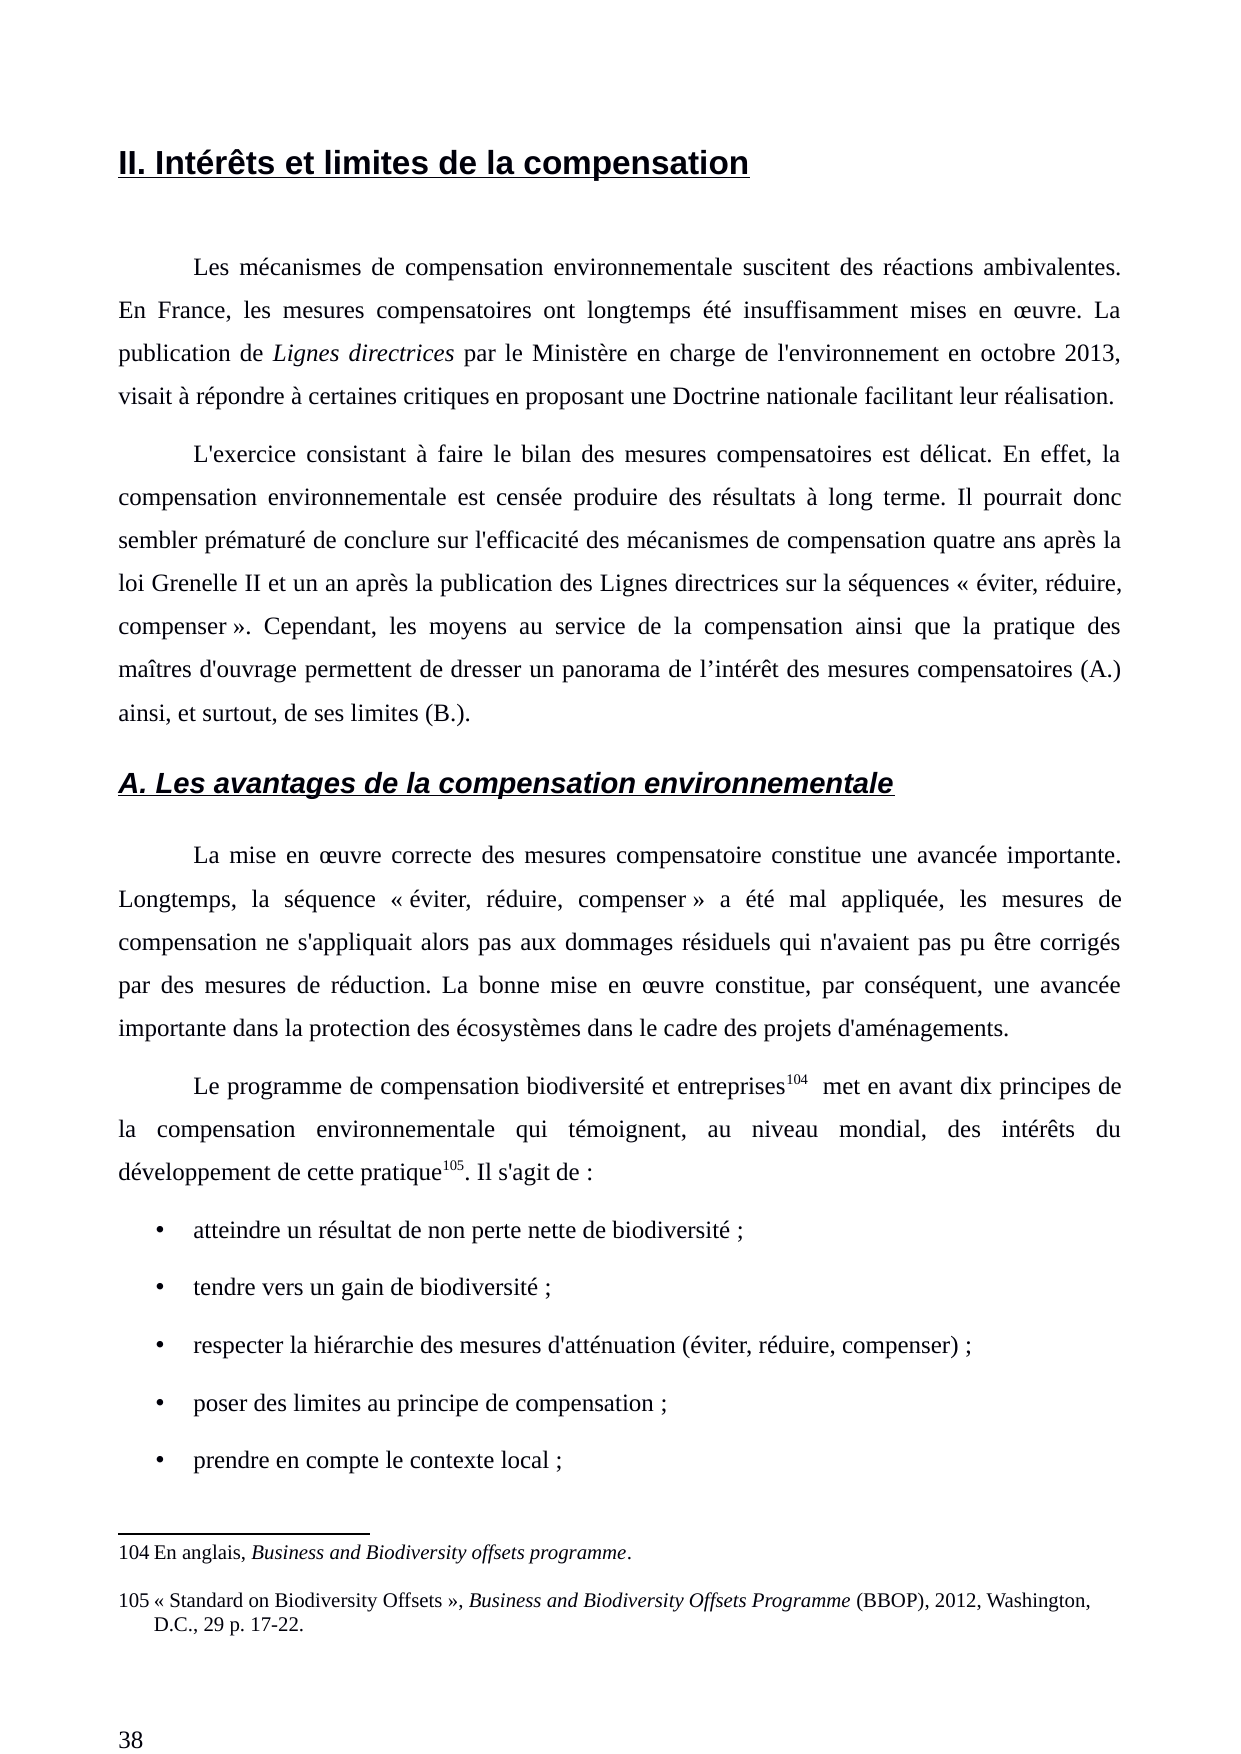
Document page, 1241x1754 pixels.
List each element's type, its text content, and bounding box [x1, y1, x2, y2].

text Le programme de compensation biodiversité et entreprises met en avant dix principes de la compensation environnementale qui témoignent, au niveau mondial, des intérêts du développement de cette pratique. Il s'agit de : [118, 1071, 1122, 1186]
list poser des limites au principe de compensation ; [156, 1388, 1122, 1417]
list prendre en compte le contexte local ; [156, 1446, 1122, 1474]
subtitle II. Intérêts et limites de la compensation [118, 143, 1122, 182]
list atteindre un résultat de non perte nette de biodiversité ; [156, 1215, 1122, 1243]
text En anglais, Business and Biodiversity offsets programme. [118, 1539, 1122, 1564]
list respecter la hiérarchie des mesures d'atténuation (éviter, réduire, compenser) ; [156, 1330, 1122, 1359]
text « Standard on Biodiversity Offsets », Business and Biodiversity Offsets Programme (BBOP), 2012, Washington, D.C., 29 p. 17-22. [118, 1588, 1122, 1636]
subtitle A. Les avantages de la compensation environnementale [118, 766, 1122, 799]
list tendre vers un gain de biodiversité ; [156, 1272, 1122, 1301]
text La mise en œuvre correcte des mesures compensatoire constitue une avancée importante. Longtemps, la séquence « éviter, réduire, compenser » a été mal appliquée, les mesures de compensation ne s'appliquait alors pas aux dommages résiduels qui n'avaient pas pu être corrigés par des mesures de réduction. La bonne mise en œuvre constitue, par conséquent, une avancée importante dans la protection des écosystèmes dans le cadre des projets d'aménagements. [118, 841, 1122, 1042]
text Les mécanismes de compensation environnementale suscitent des réactions ambivalentes. En France, les mesures compensatoires ont longtemps été insuffisamment mises en œuvre. La publication de Lignes directrices par le Ministère en charge de l'environnement en octobre 2013, visait à répondre à certaines critiques en proposant une Doctrine nationale facilitant leur réalisation. [118, 252, 1122, 410]
text L'exercice consistant à faire le bilan des mesures compensatoires est délicat. En effet, la compensation environnementale est censée produire des résultats à long terme. Il pourrait donc sembler prématuré de conclure sur l'efficacité des mécanismes de compensation quatre ans après la loi Grenelle II et un an après la publication des Lignes directrices sur la séquences « éviter, réduire, compenser ». Cependant, les moyens au service de la compensation ainsi que la pratique des maîtres d'ouvrage permettent de dresser un panorama de l’intérêt des mesures compensatoires (A.) ainsi, et surtout, de ses limites (B.). [118, 439, 1122, 726]
